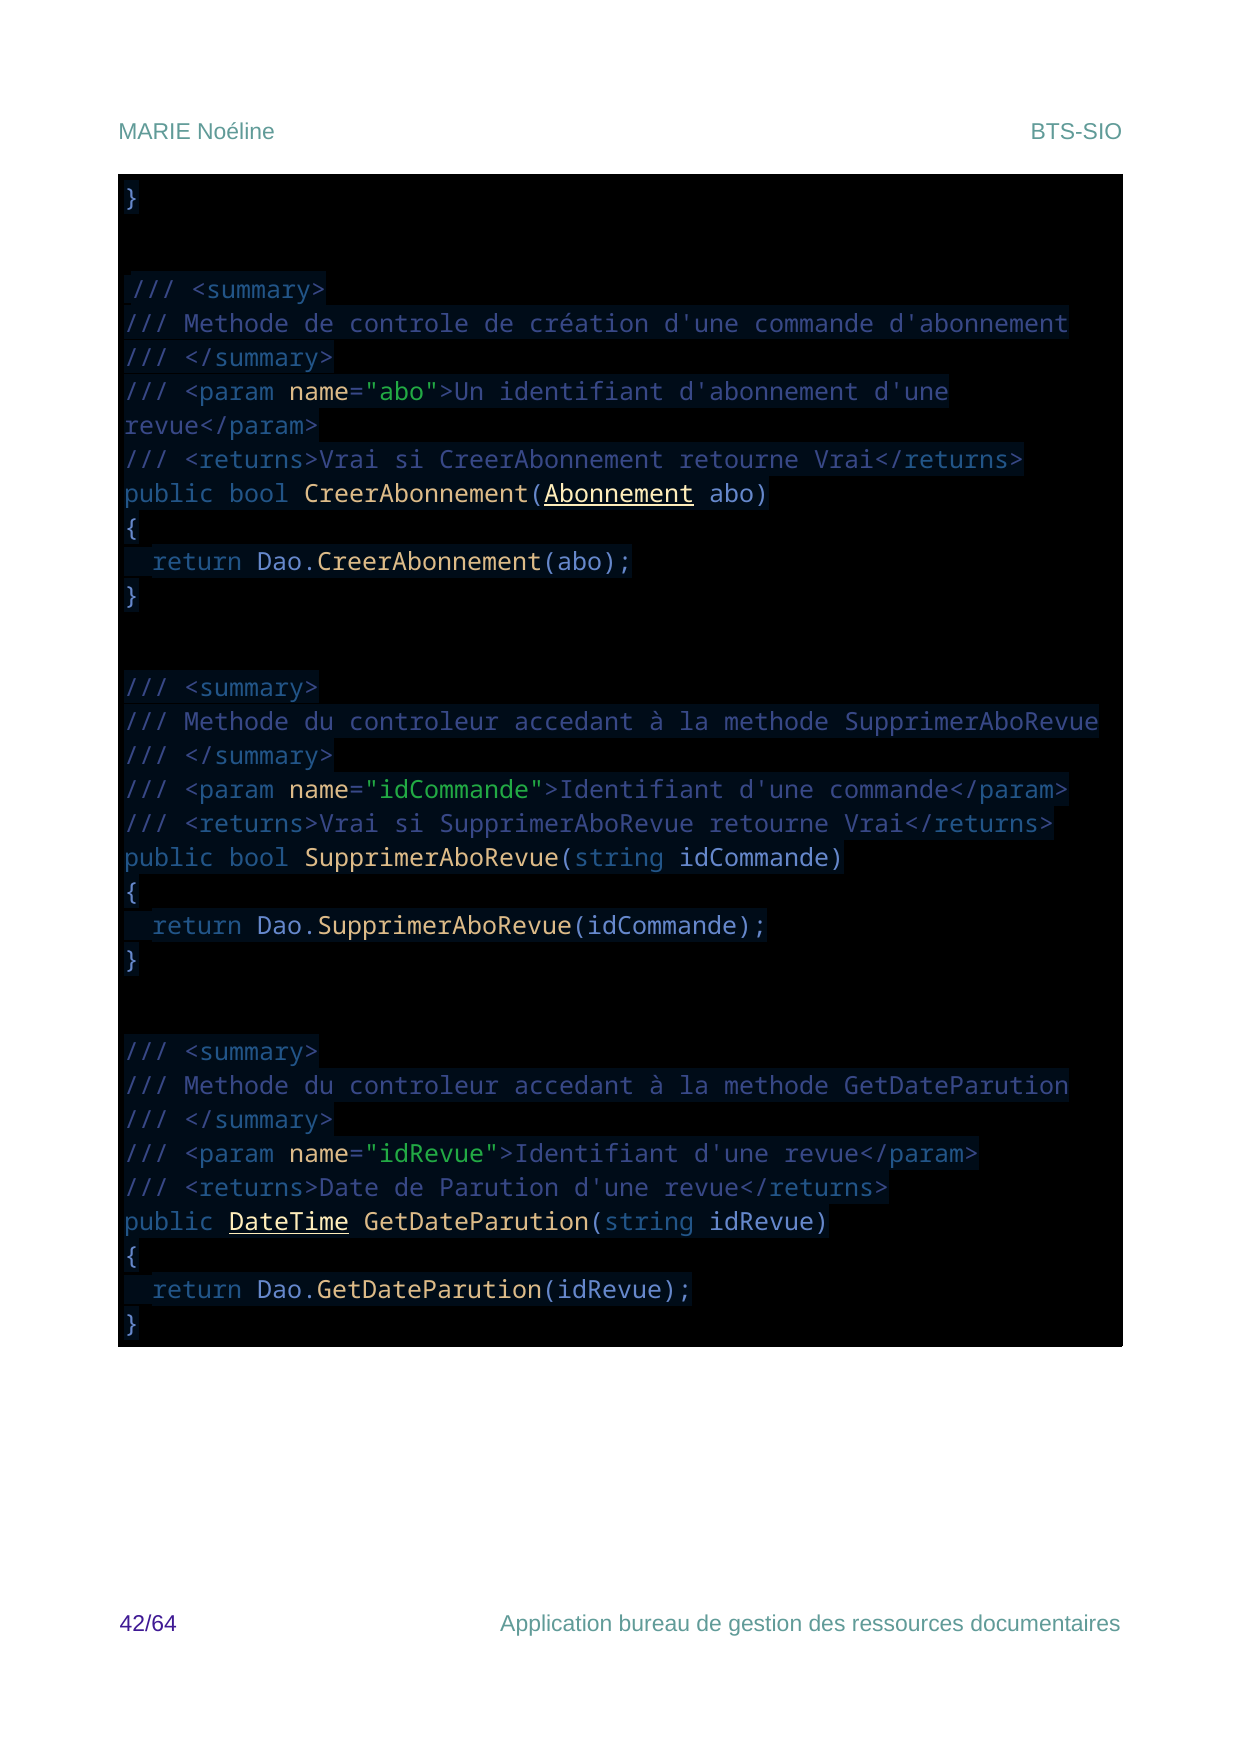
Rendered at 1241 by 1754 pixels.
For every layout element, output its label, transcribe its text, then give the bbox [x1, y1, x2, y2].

table_header } /// <summary> /// Methode de controle de création d'une commande d'abonnement /// </summary> /// <param name="abo">Un identifiant d'abonnement d'une revue</param> /// <returns>Vrai si CreerAbonnement retourne Vrai</returns> public bool CreerAbonnement(Abonnement abo) { return Dao.CreerAbonnement(abo); } /// <summary> /// Methode du controleur accedant à la methode SupprimerAboRevue /// </summary> /// <param name="idCommande">Identifiant d'une commande</param> /// <returns>Vrai si SupprimerAboRevue retourne Vrai</returns> public bool SupprimerAboRevue(string idCommande) { return Dao.SupprimerAboRevue(idCommande); } /// <summary> /// Methode du controleur accedant à la methode GetDateParution /// </summary> /// <param name="idRevue">Identifiant d'une revue</param> /// <returns>Date de Parution d'une revue</returns> public DateTime GetDateParution(string idRevue) { return Dao.GetDateParution(idRevue); } [119, 175, 1122, 1346]
